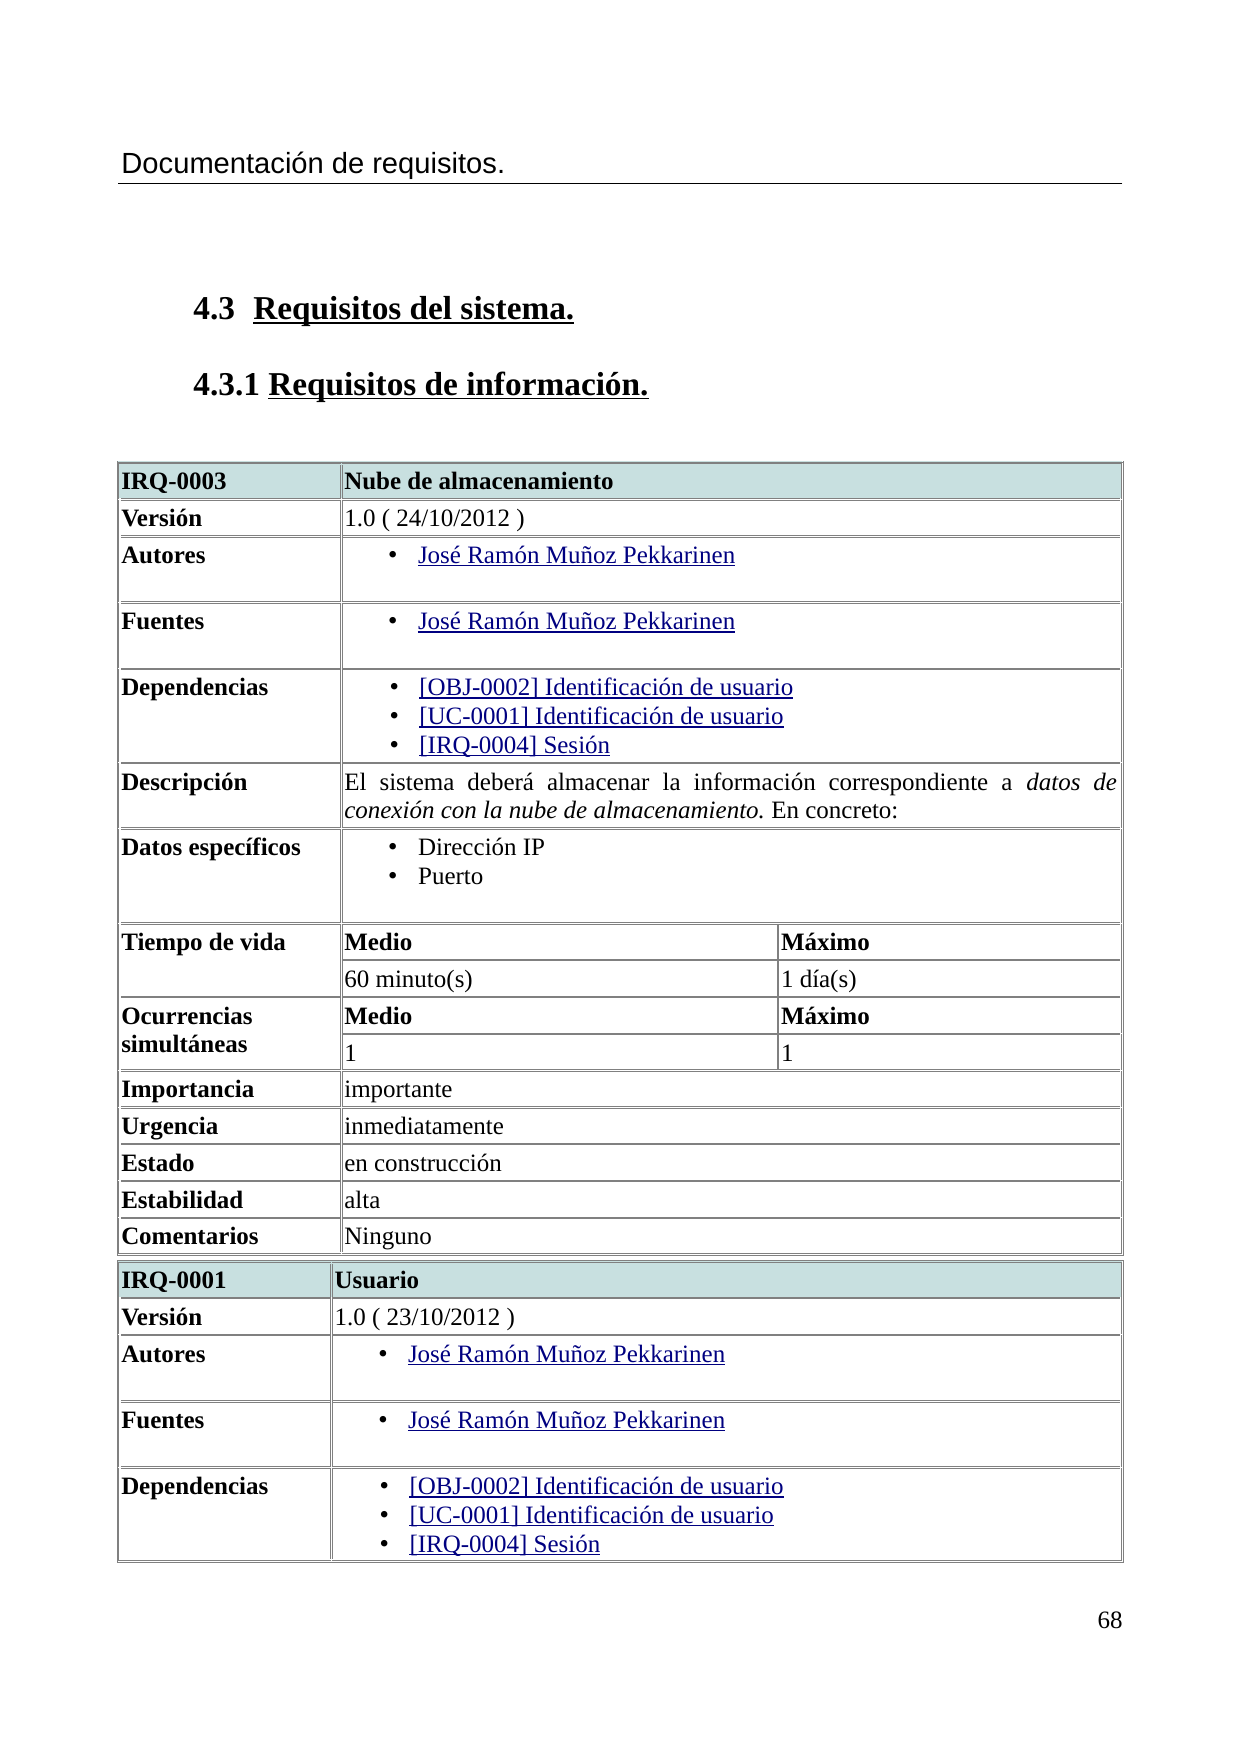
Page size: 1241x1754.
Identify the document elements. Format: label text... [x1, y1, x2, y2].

table_cell Estabilidad [118, 1180, 340, 1216]
table_header IRQ-0001 [119, 1263, 330, 1297]
table_cell 1 día(s) [779, 959, 1121, 996]
subtitle Requisitos de información. [193, 364, 1122, 403]
table_cell 1.0 ( 24/10/2012 ) [343, 498, 1121, 535]
table_cell Versión [119, 1297, 330, 1334]
table_cell José Ramón Muñoz Pekkarinen [343, 535, 1121, 601]
table_cell Tiempo de vida [119, 922, 340, 996]
table_header Usuario [333, 1263, 1121, 1297]
table_cell José Ramón Muñoz Pekkarinen [343, 601, 1121, 667]
table_cell Fuentes [119, 1400, 330, 1466]
table_header Nube de almacenamiento [341, 464, 1121, 498]
subtitle Requisitos del sistema. [193, 289, 1122, 327]
table_cell 1.0 ( 23/10/2012 ) [333, 1297, 1121, 1334]
table_cell Medio [343, 998, 777, 1032]
table_cell José Ramón Muñoz Pekkarinen [333, 1334, 1122, 1400]
table_cell Dependencias [119, 1466, 331, 1560]
table_cell importante [343, 1069, 1121, 1106]
table_cell inmediatamente [343, 1106, 1121, 1143]
table_cell Máximo [779, 996, 1121, 1032]
table_cell Comentarios [119, 1216, 341, 1253]
table_cell 1 [343, 1035, 777, 1069]
table_cell Versión [119, 498, 340, 535]
table_cell alta [343, 1180, 1122, 1216]
table_cell en construcción [343, 1143, 1121, 1179]
table_cell José Ramón Muñoz Pekkarinen [333, 1400, 1121, 1466]
table_cell Autores [119, 535, 340, 601]
table_header IRQ-0003 [119, 464, 341, 498]
table_cell Medio [343, 925, 777, 959]
table_cell Autores [118, 1334, 330, 1400]
table_cell [OBJ-0002] Identificación de usuario [UC-0001] Identificación de usuario [IRQ-0004] Sesión [343, 668, 1121, 762]
table_cell Datos específicos [119, 827, 340, 922]
table_cell El sistema deberá almacenar la información correspondiente a datos de conexión con la nube de almacenamiento. En concreto: [343, 762, 1122, 827]
table_cell Urgencia [119, 1106, 340, 1143]
table_cell Ocurrencias simultáneas [119, 996, 340, 1069]
table_cell Dependencias [119, 668, 340, 762]
table_cell Fuentes [119, 601, 340, 667]
table_cell Ninguno [341, 1216, 1121, 1253]
table_cell 1 [779, 1033, 1121, 1069]
table_cell Descripción [118, 762, 340, 827]
table_cell Importancia [119, 1069, 340, 1106]
table_cell Dirección IP Puerto [343, 827, 1121, 922]
table_cell 60 minuto(s) [343, 961, 777, 996]
table_cell Máximo [779, 922, 1121, 959]
table_cell [OBJ-0002] Identificación de usuario [UC-0001] Identificación de usuario [IRQ-0004] Sesión [331, 1466, 1121, 1560]
table_cell Estado [119, 1143, 340, 1179]
